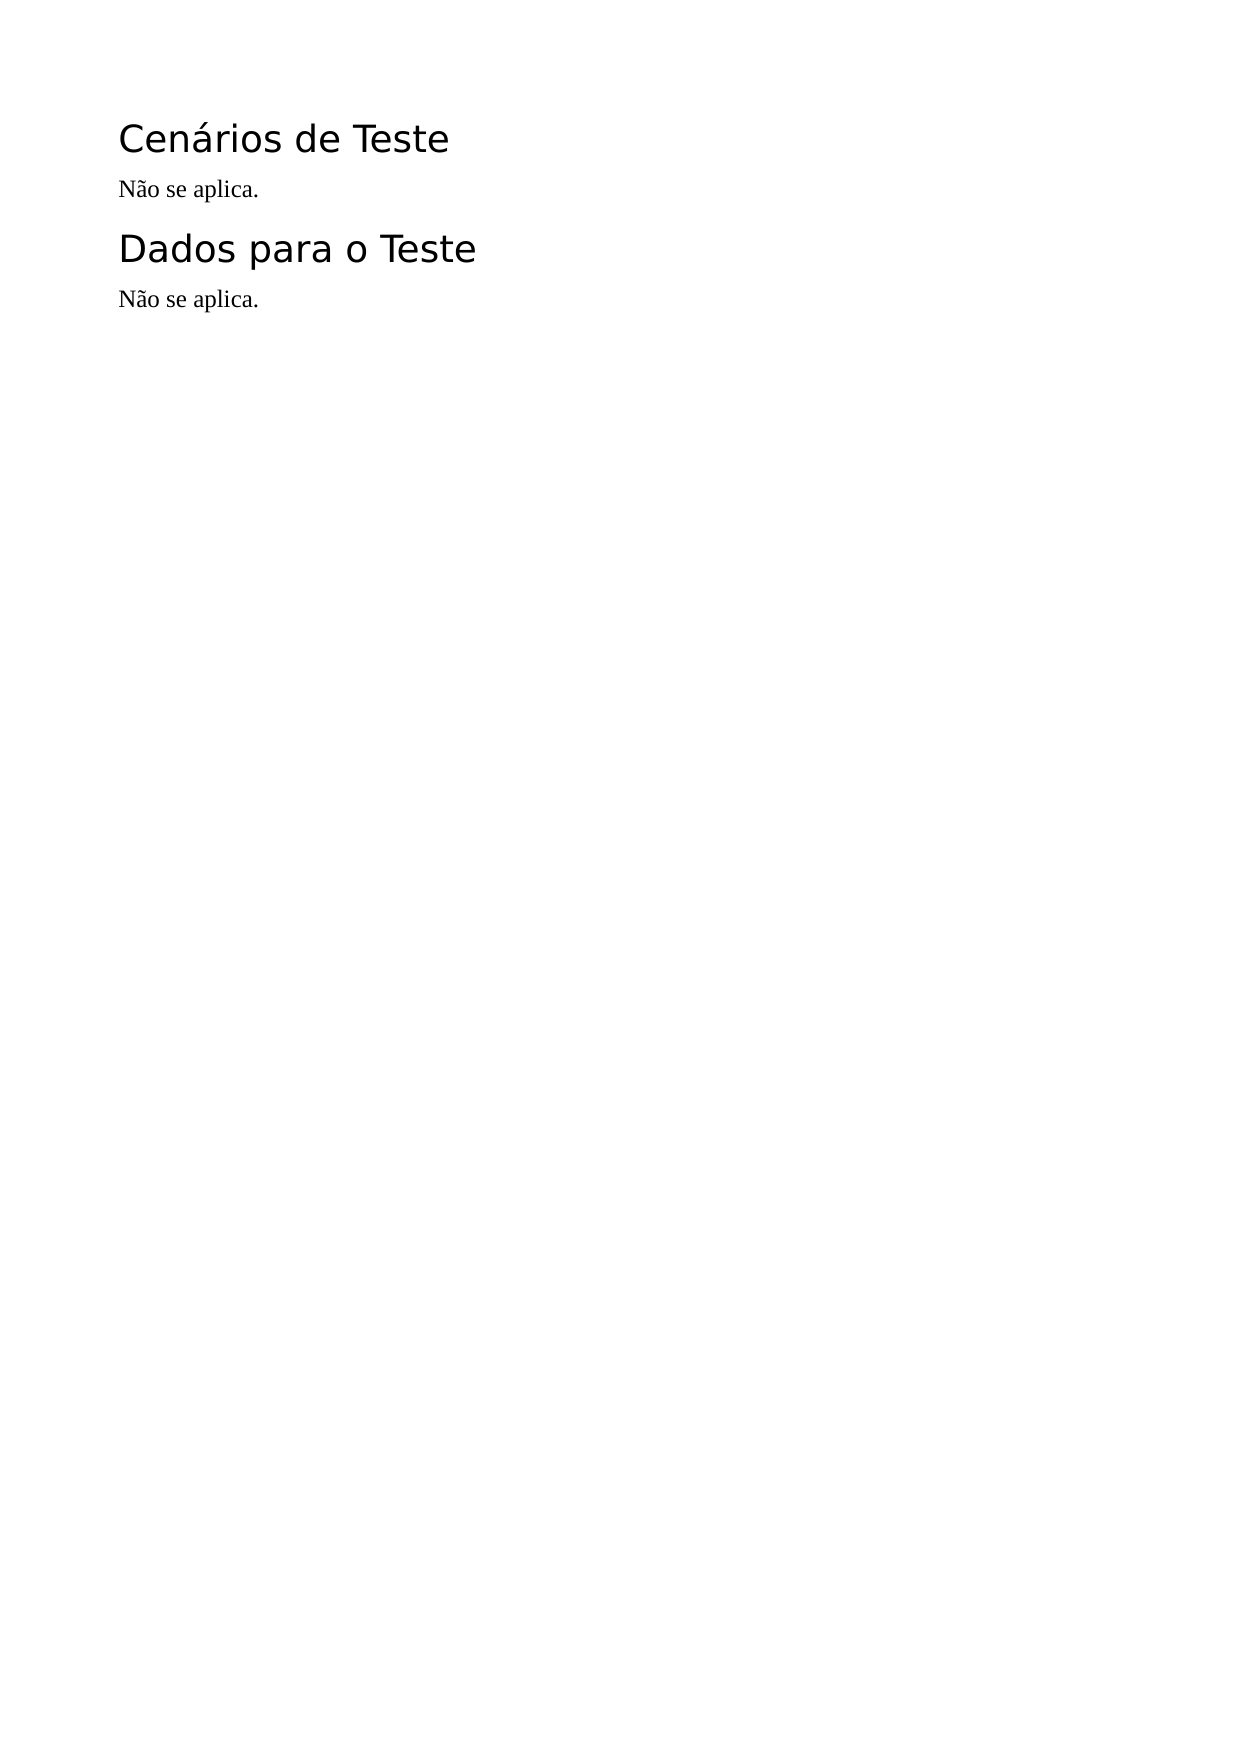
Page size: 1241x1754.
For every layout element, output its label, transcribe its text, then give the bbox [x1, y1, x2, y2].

subtitle Cenários de Teste [118, 118, 1122, 162]
text Não se aplica. [118, 284, 1122, 313]
text Não se aplica. [118, 174, 1122, 203]
subtitle Dados para o Teste [118, 228, 1122, 272]
